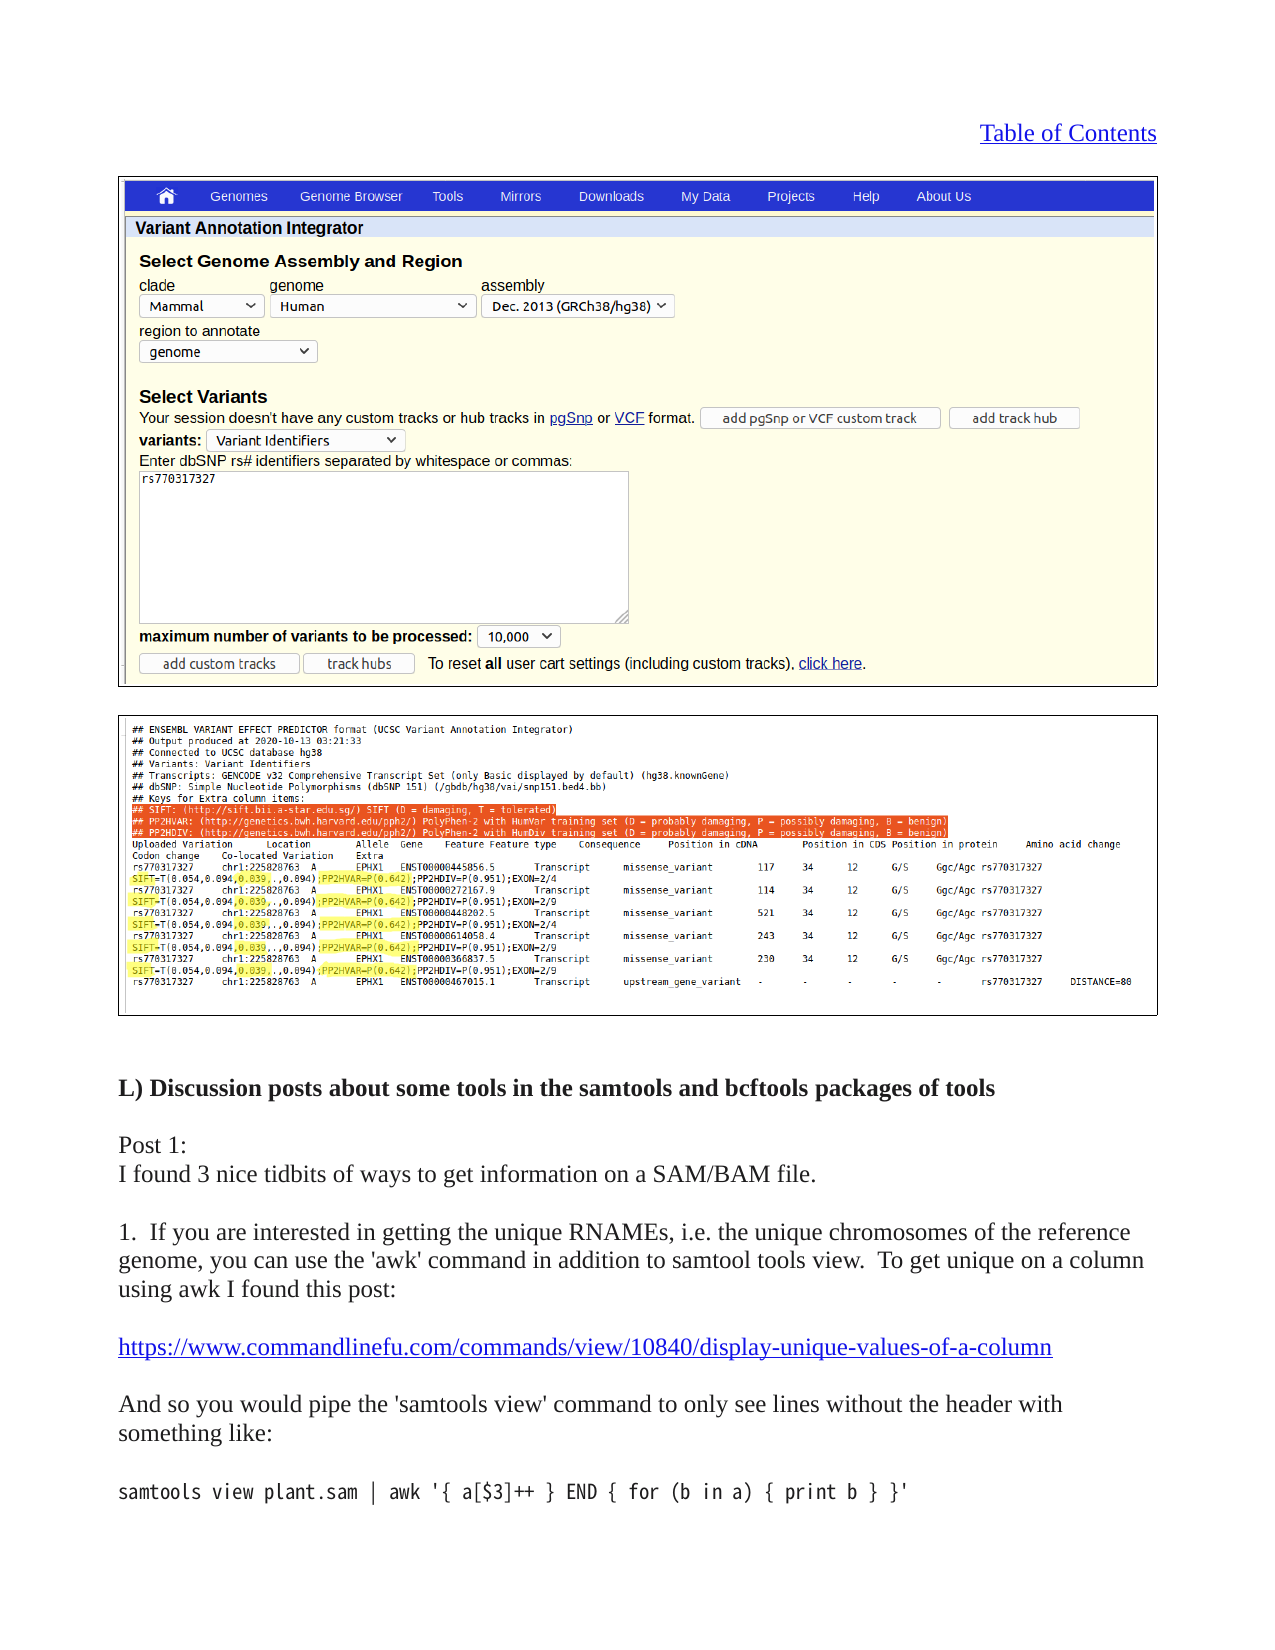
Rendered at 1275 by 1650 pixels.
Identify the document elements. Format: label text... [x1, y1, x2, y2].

text I found 3 nice tidbits of ways to get information on a SAM/BAM file. [118, 1159, 1157, 1188]
picture [121, 718, 1154, 1013]
text 1. If you are interested in getting the unique RNAMEs, i.e. the unique chromosomes of the reference genome, you can use the 'awk' command in addition to samtool tools view. To get unique on a column using awk I found this post: [118, 1217, 1157, 1303]
text L) Discussion posts about some tools in the samtools and bcftools packages of tools [118, 1073, 1157, 1102]
picture [121, 179, 1154, 684]
text https://www.commandlinefu.com/commands/view/10840/display-unique-values-of-a-column [118, 1332, 1157, 1360]
text Post 1: [118, 1130, 1157, 1159]
text And so you would pipe the 'samtools view' command to only see lines without the header with something like: [118, 1389, 1157, 1447]
text samtools view plant.sam | awk '{ a[$3]++ } END { for (b in a) { print b } }' [118, 1475, 1157, 1506]
